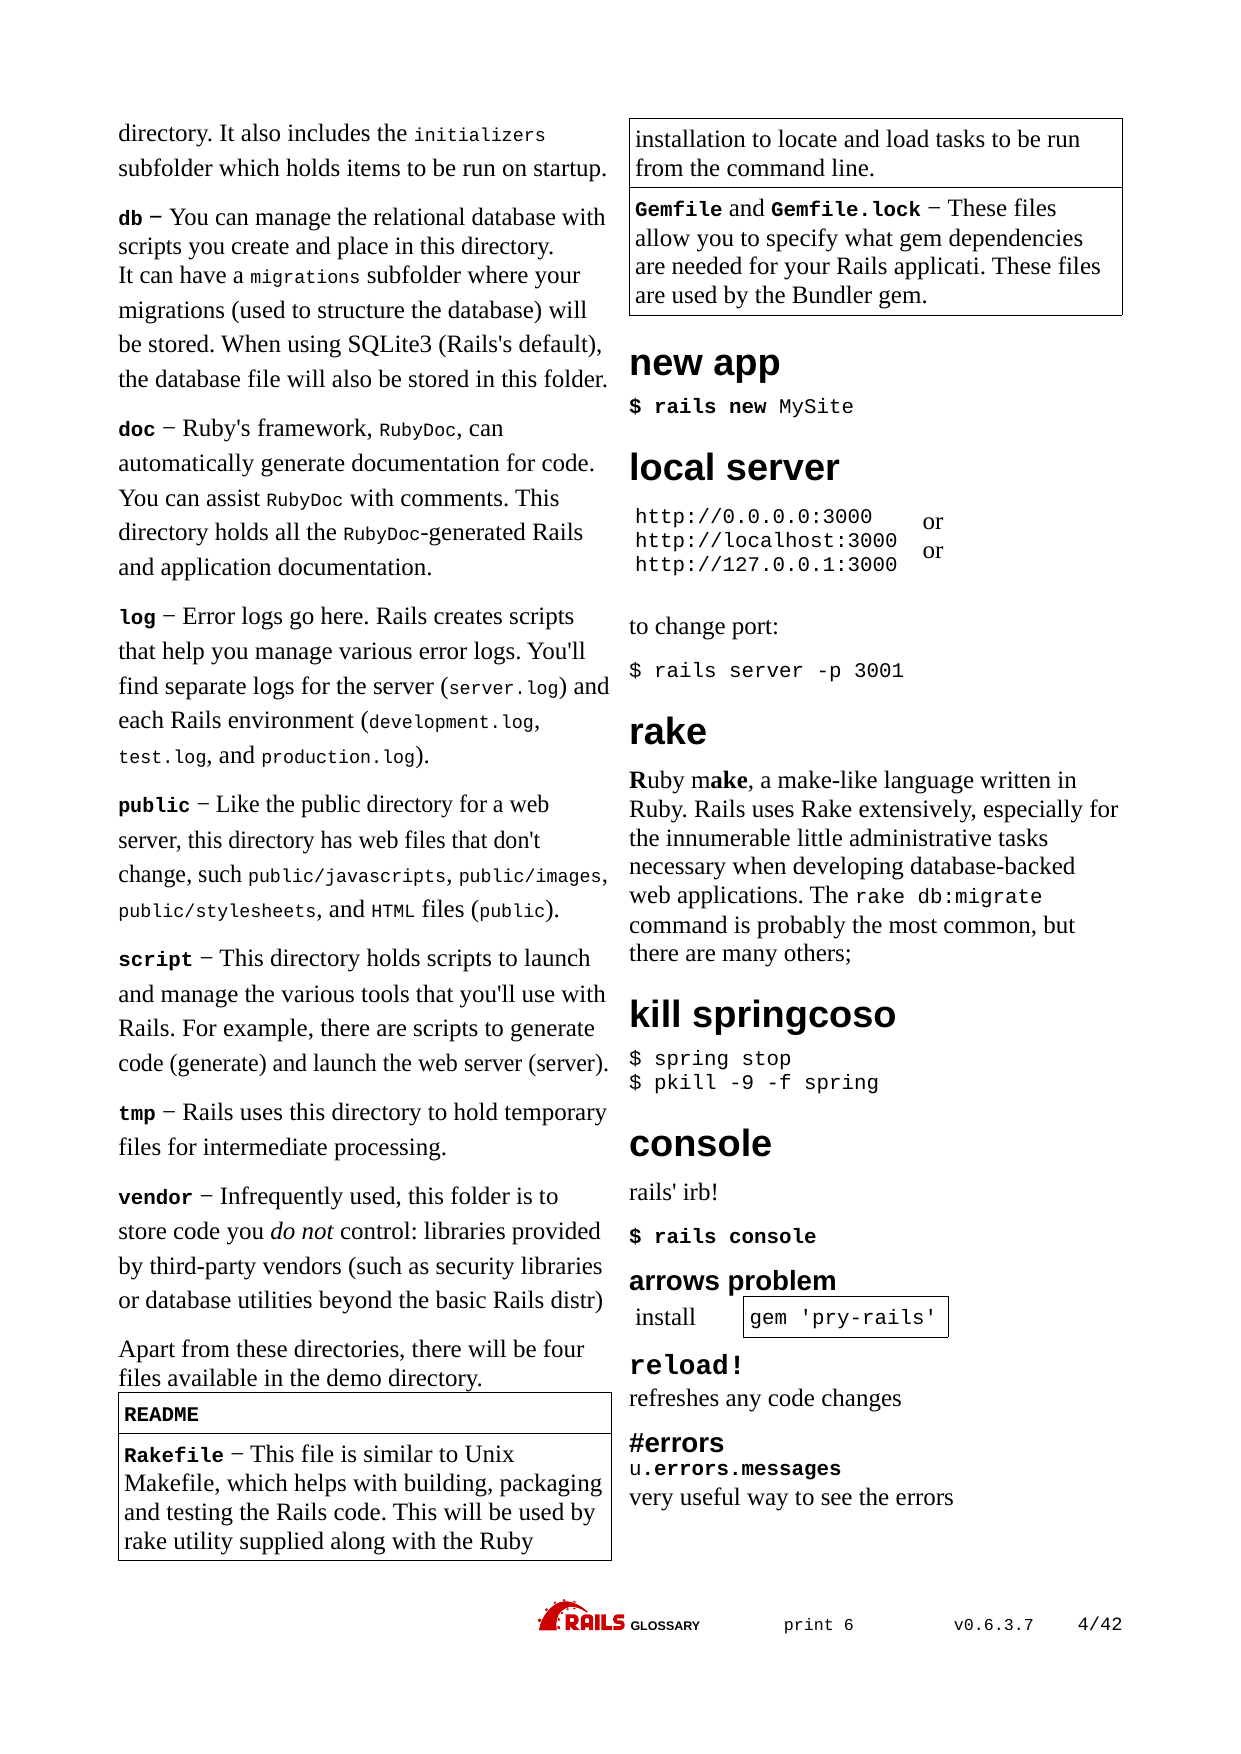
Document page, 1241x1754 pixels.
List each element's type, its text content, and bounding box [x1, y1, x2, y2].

text very useful way to see the errors [629, 1482, 1122, 1511]
text public − Like the public directory for a web server, this directory has web files that don't change, such public/javascripts, public/images, public/stylesheets, and HTML files (public). [118, 789, 611, 923]
table_cell installation to locate and load tasks to be run from the command line. [630, 119, 1122, 187]
subtitle kill springcoso [629, 992, 1122, 1036]
table_header http://0.0.0.0:3000 http://localhost:3000 http://127.0.0.1:3000 [629, 501, 916, 583]
text u.errors.messages [629, 1458, 1122, 1482]
text $ pkill -9 -f spring [629, 1072, 1122, 1096]
table_header or or [916, 501, 1122, 583]
text log − Error logs go here. Rails creates scripts that help you manage various error logs. You'll find separate logs for the server (server.log) and each Rails environment (development.log, test.log, and production.log). [118, 601, 611, 769]
text It can have a migrations subfolder where your migrations (used to structure the database) will be stored. When using SQLite3 (Rails's default), the database file will also be stored in this folder. [118, 260, 611, 393]
text Apart from these directories, there will be four files available in the demo directory. [118, 1334, 611, 1392]
text refreshes any code changes [629, 1383, 1122, 1412]
text $ rails new MySite [629, 396, 1122, 419]
text $ spring stop [629, 1048, 1122, 1072]
subtitle console [629, 1121, 1122, 1164]
table_cell Gemfile and Gemfile.lock − These files allow you to specify what gem dependencies are needed for your Rails applicati. These files are used by the Bundler gem. [630, 188, 1122, 314]
text script − This directory holds scripts to launch and manage the various tools that you'll use with Rails. For example, there are scripts to generate code (generate) and launch the web server (server). [118, 943, 611, 1076]
text directory. It also includes the initializers subfolder which holds items to be run on startup. [118, 118, 611, 182]
text Ruby make, a make-like language written in Ruby. Rails uses Rake extensively, especially for the innumerable little administrative tasks necessary when developing database-backed web applications. The rake db:migrate command is probably the most common, but there are many others; [629, 765, 1122, 967]
text to change port: [629, 611, 1122, 640]
subtitle local server [629, 444, 1122, 488]
subtitle arrows problem [629, 1264, 1122, 1296]
table_header gem 'pry-rails' [744, 1297, 948, 1337]
subtitle #errors [629, 1426, 1122, 1458]
text tmp − Rails uses this directory to hold temporary files for intermediate processing. [118, 1097, 611, 1161]
text db − You can manage the relational database with scripts you create and place in this directory. [118, 202, 611, 260]
subtitle new app [629, 340, 1122, 383]
table_header install [629, 1296, 743, 1337]
text $ rails console [629, 1226, 1122, 1249]
table_header README [119, 1393, 611, 1433]
subtitle rake [629, 709, 1122, 753]
subtitle reload! [629, 1351, 1122, 1383]
text rails' irb! [629, 1177, 1122, 1206]
text vendor − Infrequently used, this folder is to store code you do not control: libraries provided by third-party vendors (such as security libraries or database utilities beyond the basic Rails distr) [118, 1181, 611, 1314]
text $ rails server -p 3001 [629, 660, 1122, 684]
text doc − Ruby's framework, RubyDoc, can automatically generate documentation for code. You can assist RubyDoc with comments. This directory holds all the RubyDoc-generated Rails and application documentation. [118, 413, 611, 581]
table_cell Rakefile − This file is similar to Unix Makefile, which helps with building, packaging and testing the Rails code. This will be used by rake utility supplied along with the Ruby [119, 1434, 611, 1560]
